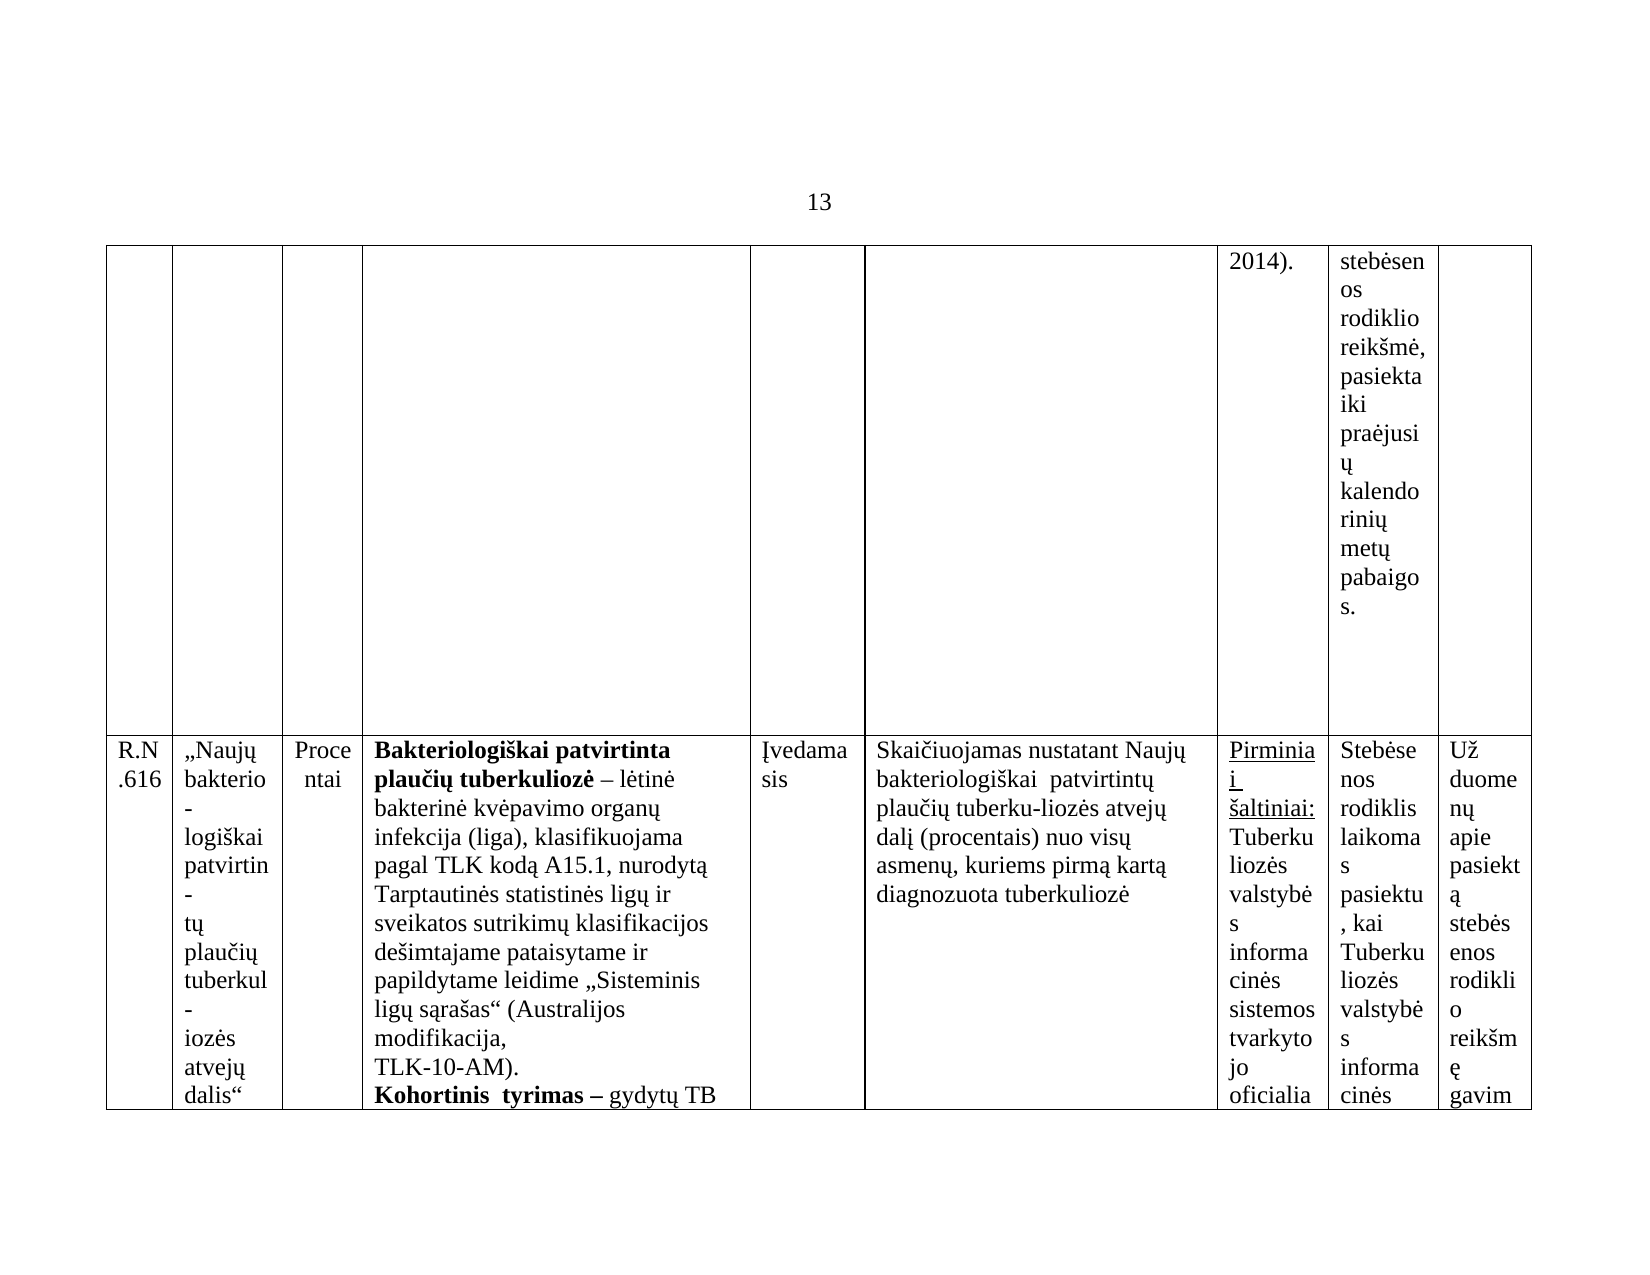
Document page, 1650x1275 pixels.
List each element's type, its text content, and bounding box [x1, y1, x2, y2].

table_cell 2014). [1218, 246, 1328, 734]
table_cell R.N.616 [107, 736, 172, 1109]
table_cell „Naujų bakterio- logiškai patvirtin- tų plaučių tuberkul- iozės atvejų dalis“ [173, 736, 282, 1109]
table_cell [1439, 246, 1531, 734]
table_cell Bakteriologiškai patvirtinta plaučių tuberkuliozė – lėtinė bakterinė kvėpavimo organų infekcija (liga), klasifikuojama pagal TLK kodą A15.1, nurodytą Tarptautinės statistinės ligų ir sveikatos sutrikimų klasifikacijos dešimtajame pataisytame ir papildytame leidime „Sisteminis ligų sąrašas“ (Australijos modifikacija, TLK-10-AM). Kohortinis tyrimas – gydytų TB [363, 736, 750, 1109]
table_cell Procentai [283, 736, 362, 1109]
table_cell Stebėsenos rodiklis laikomas pasiektu, kai Tuberkuliozės valstybės informacinės [1329, 736, 1438, 1109]
table_cell [751, 246, 864, 734]
table_cell Už duomenų apie pasiektą stebėsenos rodiklio reikšmę gavim [1439, 736, 1531, 1109]
table_cell [283, 246, 362, 734]
table_cell Pirminiai šaltiniai: Tuberkuliozės valstybės informacinės sistemos tvarkytojo oficialia [1218, 736, 1328, 1109]
table_cell [363, 246, 750, 734]
table_cell Įvedamasis [751, 736, 864, 1109]
table_cell [866, 246, 1217, 734]
table_cell Skaičiuojamas nustatant Naujų bakteriologiškai patvirtintų plaučių tuberku-liozės atvejų dalį (procentais) nuo visų asmenų, kuriems pirmą kartą diagnozuota tuberkuliozė [866, 736, 1217, 1109]
table_cell [107, 246, 172, 734]
table_cell stebėsenos rodiklio reikšmė, pasiekta iki praėjusių kalendorinių metų pabaigos. [1329, 246, 1438, 734]
table_cell [173, 246, 282, 734]
